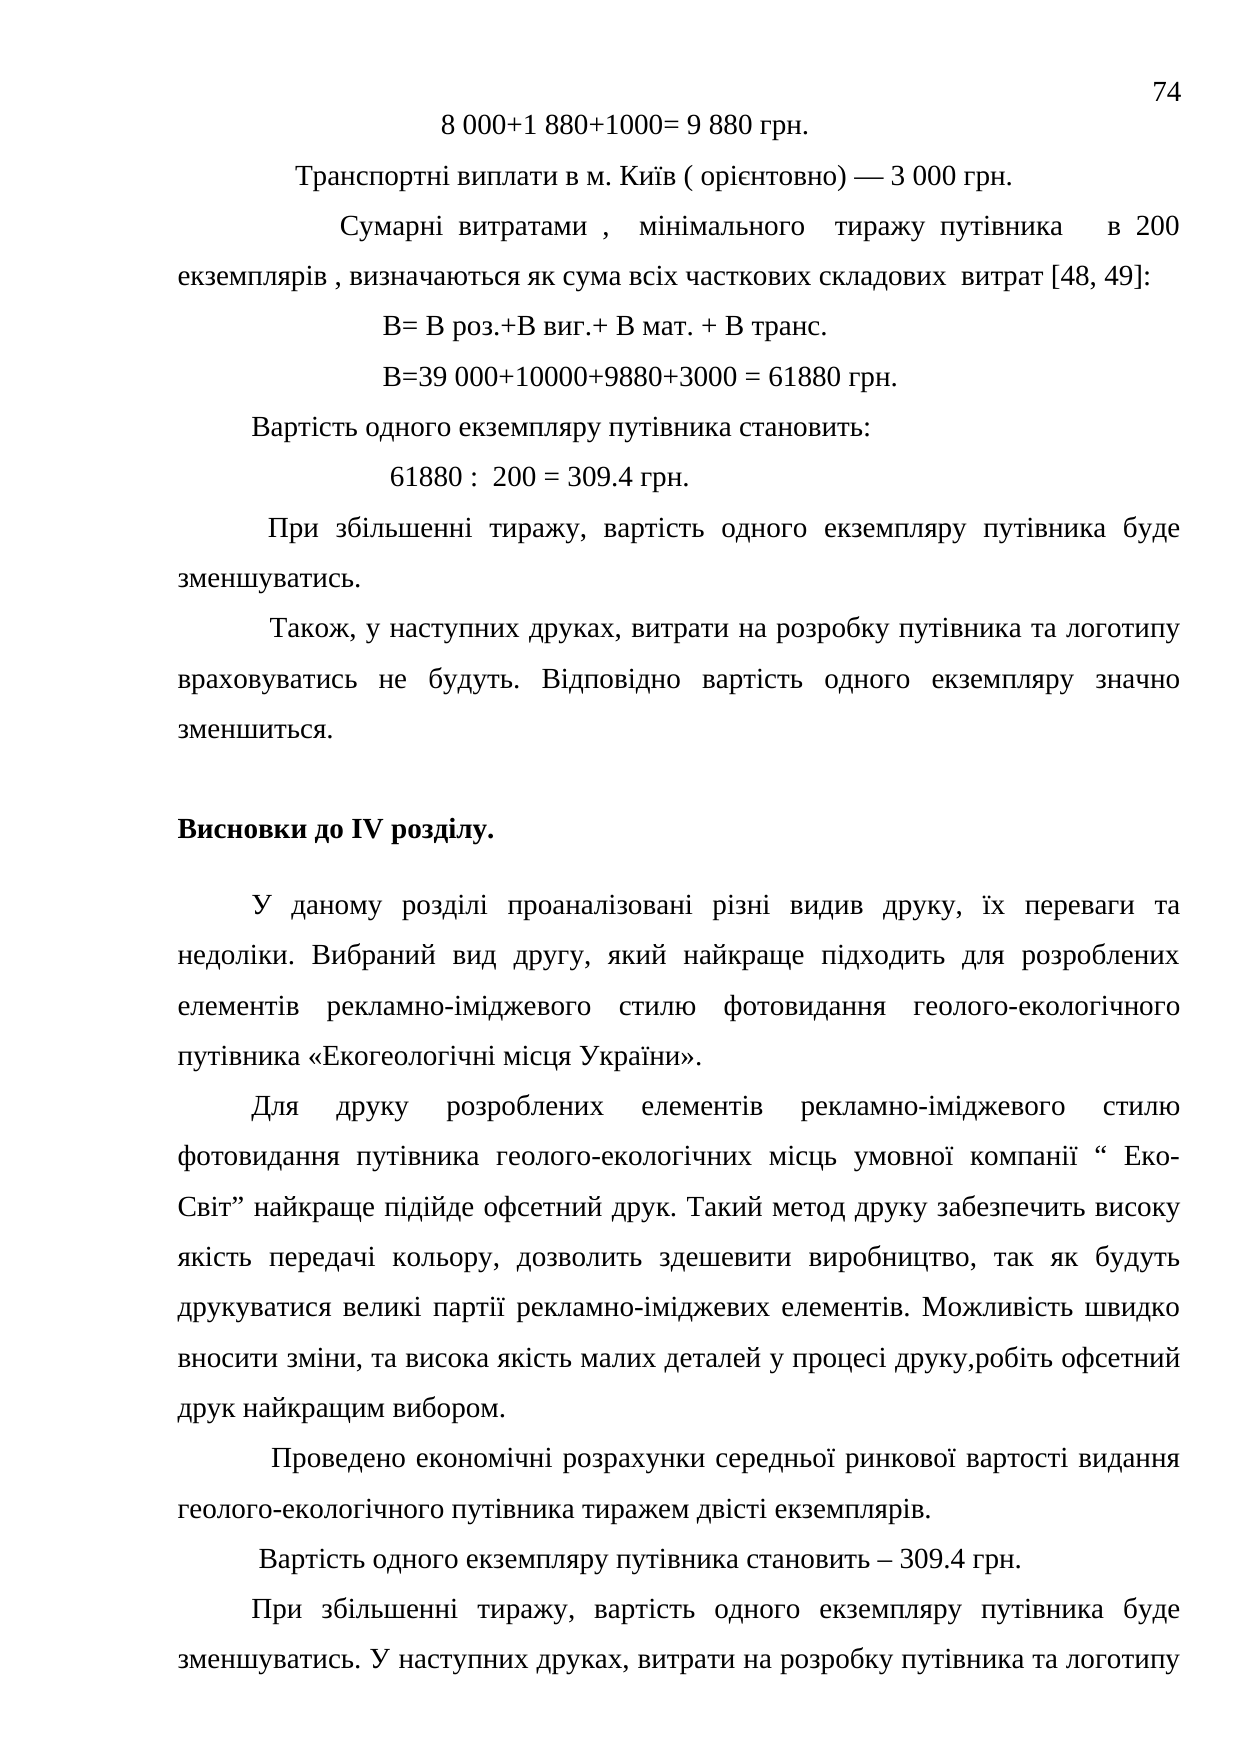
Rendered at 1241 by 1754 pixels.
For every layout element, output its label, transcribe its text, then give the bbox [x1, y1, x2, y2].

text Транспортні виплати в м. Київ ( орієнтовно) — 3 000 грн. [177, 158, 1181, 191]
text В=39 000+10000+9880+3000 = 61880 грн. [177, 359, 1181, 392]
text В= В роз.+В виг.+ В мат. + В транс. [177, 308, 1181, 342]
text Також, у наступних друках, витрати на розробку путівника та логотипу враховуватись не будуть. Відповідно вартість одного екземпляру значно зменшиться. [177, 610, 1181, 744]
text При збільшенні тиражу, вартість одного екземпляру путівника буде зменшуватись. У наступних друках, витрати на розробку путівника та логотипу [177, 1591, 1181, 1675]
text У даному розділі проаналізовані різні видив друку, їх переваги та недоліки. Вибраний вид другу, який найкраще підходить для розроблених елементів рекламно-іміджевого стилю фотовидання геолого-екологічного путівника «Екогеологічні місця України». [177, 887, 1181, 1071]
text 61880 : 200 = 309.4 грн. [177, 459, 1181, 493]
text При збільшенні тиражу, вартість одного екземпляру путівника буде зменшуватись. [177, 510, 1181, 594]
text Сумарні витратами , мінімального тиражу путівника в 200 екземплярів , визначаються як сума всіх часткових складових витрат [48, 49]: [177, 208, 1181, 292]
text Для друку розроблених елементів рекламно-іміджевого стилю фотовидання путівника геолого-екологічних місць умовної компанії “ Еко- Світ” найкраще підійде офсетний друк. Такий метод друку забезпечить високу якість передачі кольору, дозволить здешевити виробництво, так як будуть друкуватися великі партії рекламно-іміджевих елементів. Можливість швидко вносити зміни, та висока якість малих деталей у процесі друку,робіть офсетний друк найкращим вибором. [177, 1088, 1181, 1424]
text Проведено економічні розрахунки середньої ринкової вартості видання геолого-екологічного путівника тиражем двісті екземплярів. [177, 1440, 1181, 1524]
text Висновки до IV розділу. [177, 812, 1181, 845]
text 8 000+1 880+1000= 9 880 грн. [177, 107, 1181, 141]
text Вартість одного екземпляру путівника становить – 309.4 грн. [177, 1541, 1181, 1574]
text Вартість одного екземпляру путівника становить: [177, 409, 1181, 443]
